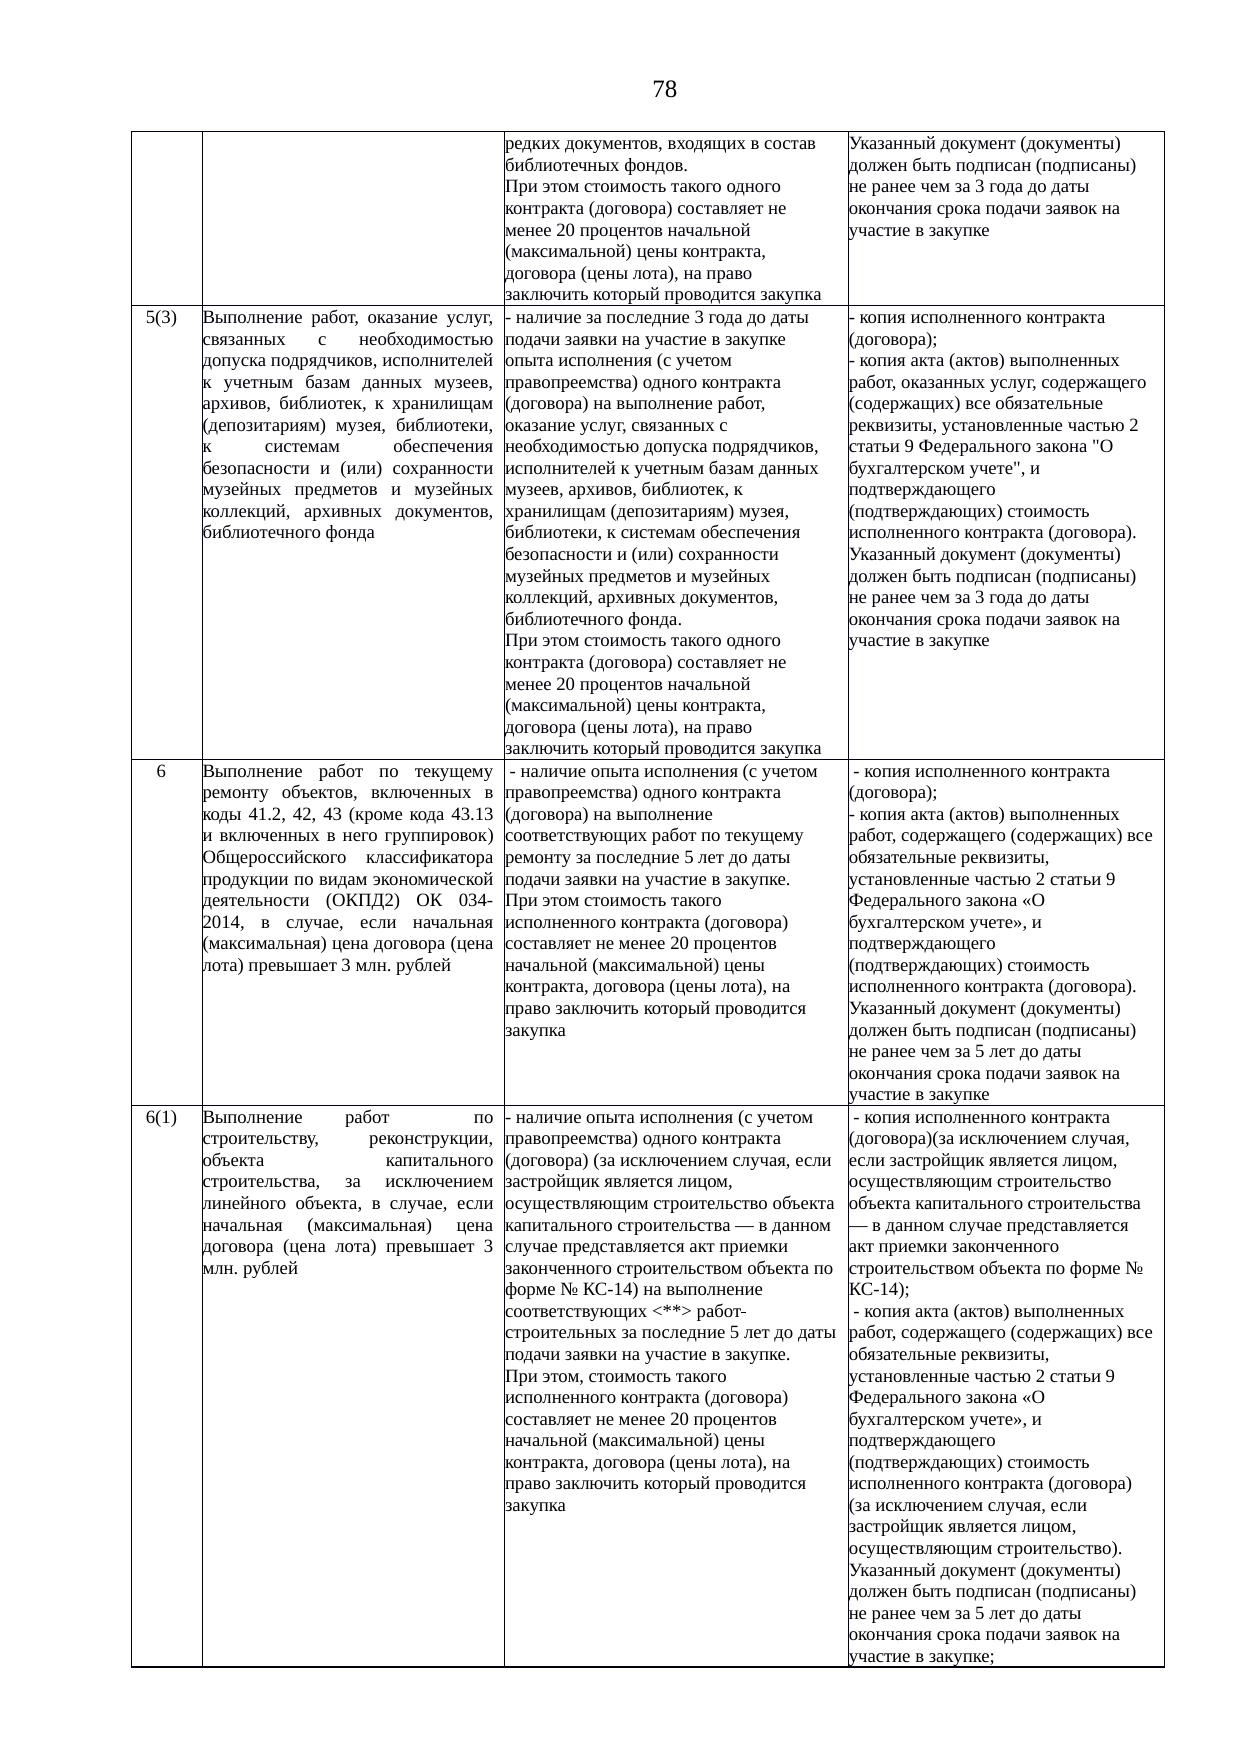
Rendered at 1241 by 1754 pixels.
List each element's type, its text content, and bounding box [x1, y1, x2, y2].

table_cell - копия исполненного контракта (договора); - копия акта (актов) выполненных работ, содержащего (содержащих) все обязательные реквизиты, установленные частью 2 статьи 9 Федерального закона «О бухгалтерском учете», и подтверждающего (подтверждающих) стоимость исполненного контракта (договора). Указанный документ (документы) должен быть подписан (подписаны) не ранее чем за 5 лет до даты окончания срока подачи заявок на участие в закупке [849, 760, 1164, 1105]
table_cell редких документов, входящих в состав библиотечных фондов. При этом стоимость такого одного контракта (договора) составляет не менее 20 процентов начальной (максимальной) цены контракта, договора (цены лота), на право заключить который проводится закупка [505, 132, 848, 305]
table_cell - наличие опыта исполнения (с учетом правопреемства) одного контракта (договора) на выполнение соответствующих работ по текущему ремонту за последние 5 лет до даты подачи заявки на участие в закупке. При этом стоимость такого исполненного контракта (договора) составляет не менее 20 процентов начальной (максимальной) цены контракта, договора (цены лота), на право заключить который проводится закупка [505, 760, 848, 1105]
table_cell 6(1) [132, 1106, 202, 1666]
table_cell Выполнение работ по строительству, реконструкции, объекта капитального строительства, за исключением линейного объекта, в случае, если начальная (максимальная) цена договора (цена лота) превышает 3 млн. рублей [203, 1106, 504, 1666]
table_cell - копия исполненного контракта (договора)(за исключением случая, если застройщик является лицом, осуществляющим строительство объекта капитального строительства — в данном случае представляется акт приемки законченного строительством объекта по форме № КС-14); - копия акта (актов) выполненных работ, содержащего (содержащих) все обязательные реквизиты, установленные частью 2 статьи 9 Федерального закона «О бухгалтерском учете», и подтверждающего (подтверждающих) стоимость исполненного контракта (договора) (за исключением случая, если застройщик является лицом, осуществляющим строительство). Указанный документ (документы) должен быть подписан (подписаны) не ранее чем за 5 лет до даты окончания срока подачи заявок на участие в закупке; [849, 1106, 1164, 1666]
table_cell [132, 132, 202, 305]
table_cell 5(3) [132, 306, 202, 759]
table_cell Указанный документ (документы) должен быть подписан (подписаны) не ранее чем за 3 года до даты окончания срока подачи заявок на участие в закупке [849, 132, 1164, 305]
table_cell - наличие за последние 3 года до даты подачи заявки на участие в закупке опыта исполнения (с учетом правопреемства) одного контракта (договора) на выполнение работ, оказание услуг, связанных с необходимостью допуска подрядчиков, исполнителей к учетным базам данных музеев, архивов, библиотек, к хранилищам (депозитариям) музея, библиотеки, к системам обеспечения безопасности и (или) сохранности музейных предметов и музейных коллекций, архивных документов, библиотечного фонда. При этом стоимость такого одного контракта (договора) составляет не менее 20 процентов начальной (максимальной) цены контракта, договора (цены лота), на право заключить который проводится закупка [505, 306, 848, 759]
table_cell - наличие опыта исполнения (с учетом правопреемства) одного контракта (договора) (за исключением случая, если застройщик является лицом, осуществляющим строительство объекта капитального строительства — в данном случае представляется акт приемки законченного строительством объекта по форме № КС-14) на выполнение соответствующих <**> работ строительных за последние 5 лет до даты подачи заявки на участие в закупке. При этом, стоимость такого исполненного контракта (договора) составляет не менее 20 процентов начальной (максимальной) цены контракта, договора (цены лота), на право заключить который проводится закупка [505, 1106, 848, 1666]
table_cell - копия исполненного контракта (договора); - копия акта (актов) выполненных работ, оказанных услуг, содержащего (содержащих) все обязательные реквизиты, установленные частью 2 статьи 9 Федерального закона "О бухгалтерском учете", и подтверждающего (подтверждающих) стоимость исполненного контракта (договора). Указанный документ (документы) должен быть подписан (подписаны) не ранее чем за 3 года до даты окончания срока подачи заявок на участие в закупке [849, 306, 1164, 759]
table_cell [203, 132, 504, 305]
table_cell 6 [132, 760, 202, 1105]
table_cell Выполнение работ по текущему ремонту объектов, включенных в коды 41.2, 42, 43 (кроме кода 43.13 и включенных в него группировок) Общероссийского классификатора продукции по видам экономической деятельности (ОКПД2) ОК 034-2014, в случае, если начальная (максимальная) цена договора (цена лота) превышает 3 млн. рублей [203, 760, 504, 1105]
table_cell Выполнение работ, оказание услуг, связанных с необходимостью допуска подрядчиков, исполнителей к учетным базам данных музеев, архивов, библиотек, к хранилищам (депозитариям) музея, библиотеки, к системам обеспечения безопасности и (или) сохранности музейных предметов и музейных коллекций, архивных документов, библиотечного фонда [203, 306, 504, 759]
